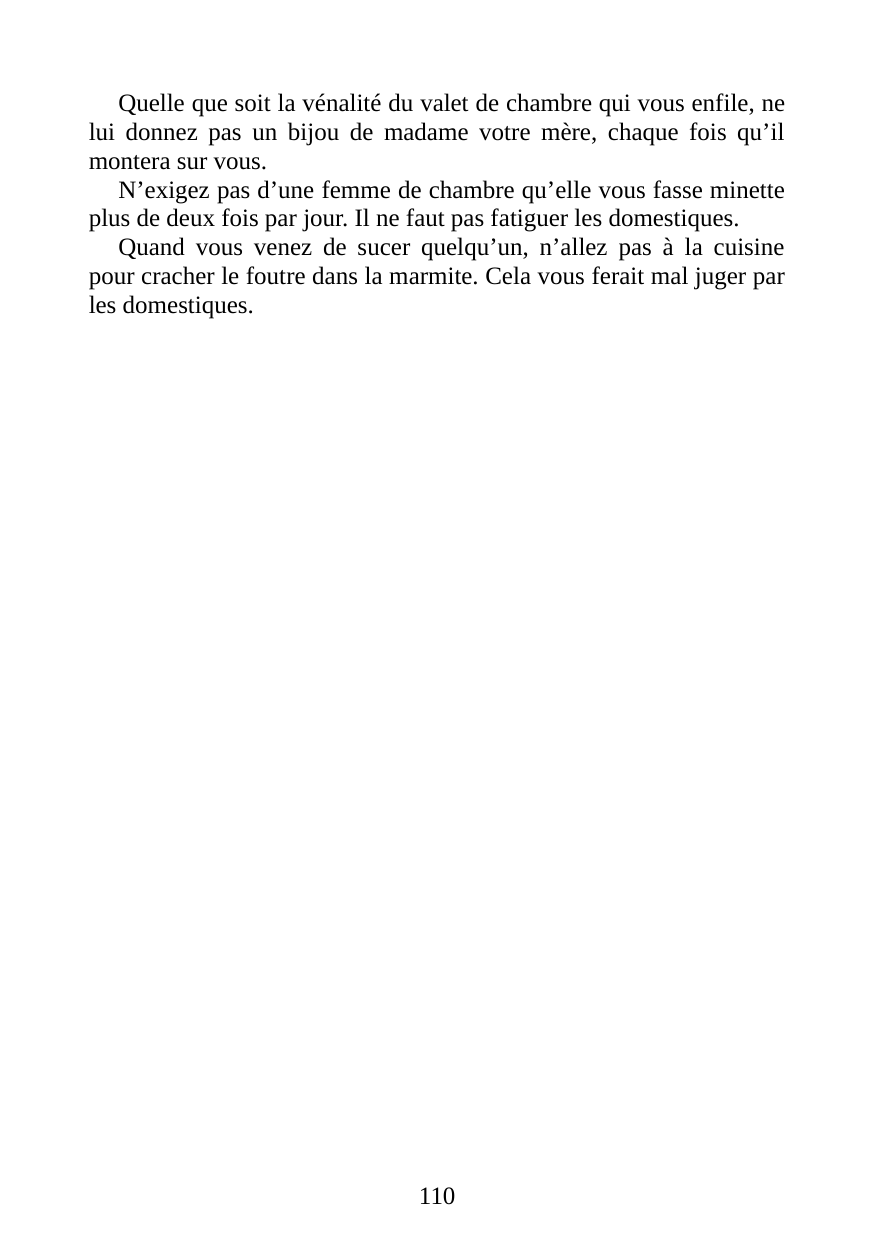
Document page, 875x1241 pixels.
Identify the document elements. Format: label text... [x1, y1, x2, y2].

text N’exigez pas d’une femme de chambre qu’elle vous fasse minette plus de deux fois par jour. Il ne faut pas fatiguer les domestiques. [88, 175, 786, 232]
text Quand vous venez de sucer quelqu’un, n’allez pas à la cuisine pour cracher le foutre dans la marmite. Cela vous ferait mal juger par les domestiques. [88, 232, 786, 318]
text Quelle que soit la vénalité du valet de chambre qui vous enfile, ne lui donnez pas un bijou de madame votre mère, chaque fois qu’il montera sur vous. [88, 88, 786, 175]
